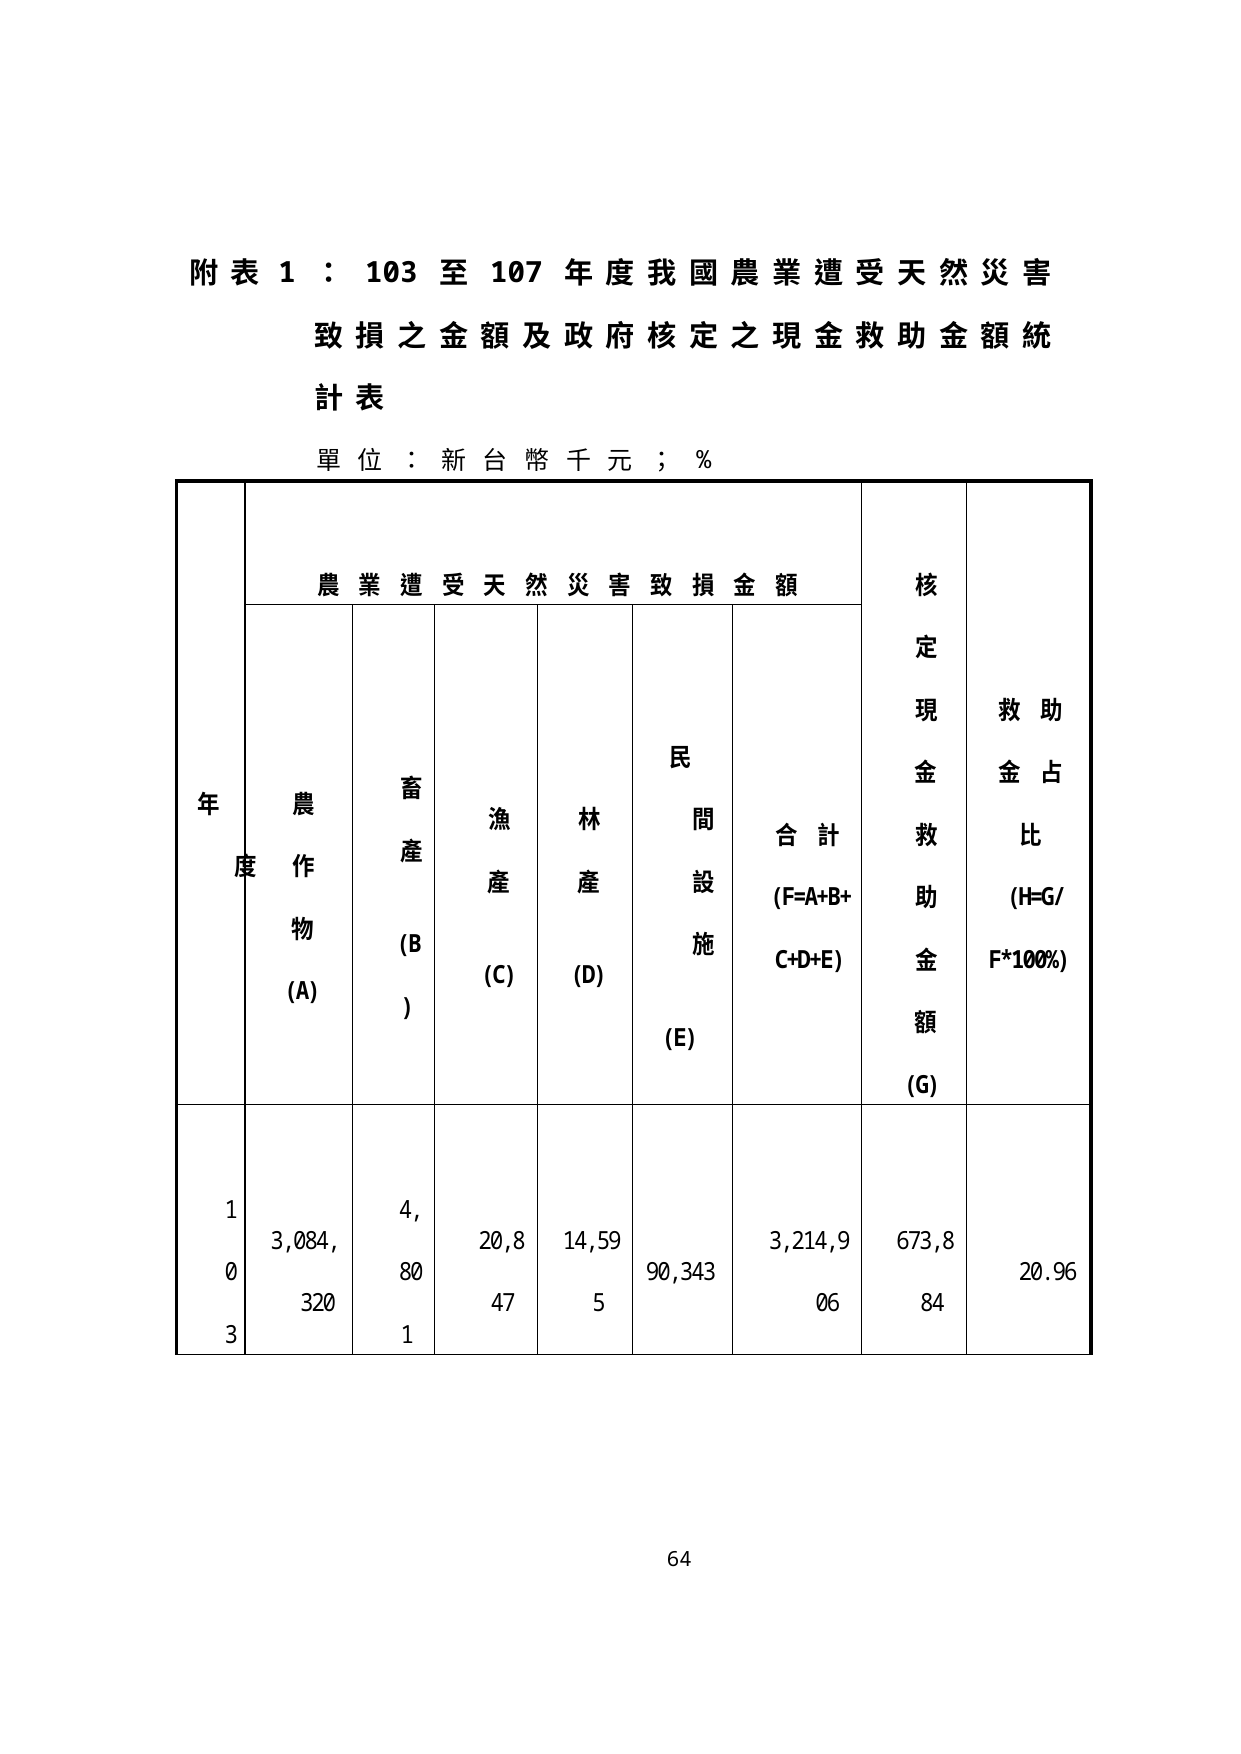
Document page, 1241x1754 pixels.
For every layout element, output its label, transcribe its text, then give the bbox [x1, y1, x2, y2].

table_header 救助金占比(H=G/F*100%) [967, 483, 1089, 1104]
table_cell 林產 (D) [538, 605, 632, 1104]
table_cell 民間設施 (E) [633, 605, 732, 1104]
table_cell 20.96 [967, 1105, 1089, 1354]
table_cell 673,884 [862, 1105, 966, 1354]
table_cell 4,801 [353, 1105, 434, 1354]
table_header 年度 [178, 483, 244, 1104]
table_cell 103 [178, 1105, 244, 1354]
text 附表1：103至107年度我國農業遭受天然災害致損之金額及政府核定之現金救助金額統計表 單位：新台幣千元；% [162, 229, 1058, 479]
table_cell 20,847 [435, 1105, 537, 1354]
table_cell 合計 (F=A+B+C+D+E) [733, 605, 861, 1104]
table_cell 漁產 (C) [435, 605, 537, 1104]
table_cell 14,595 [538, 1105, 632, 1354]
table_cell 畜產 (B) [353, 605, 434, 1104]
table_cell 90,343 [633, 1105, 732, 1354]
table_cell 農作物 (A) [246, 605, 352, 1104]
table_cell 3,214,906 [733, 1105, 861, 1354]
table_header 核定現金 救助金額 (G) [862, 483, 966, 1104]
table_cell 3,084,320 [246, 1105, 352, 1354]
table_header 農業遭受天然災害致損金額 [246, 483, 861, 604]
